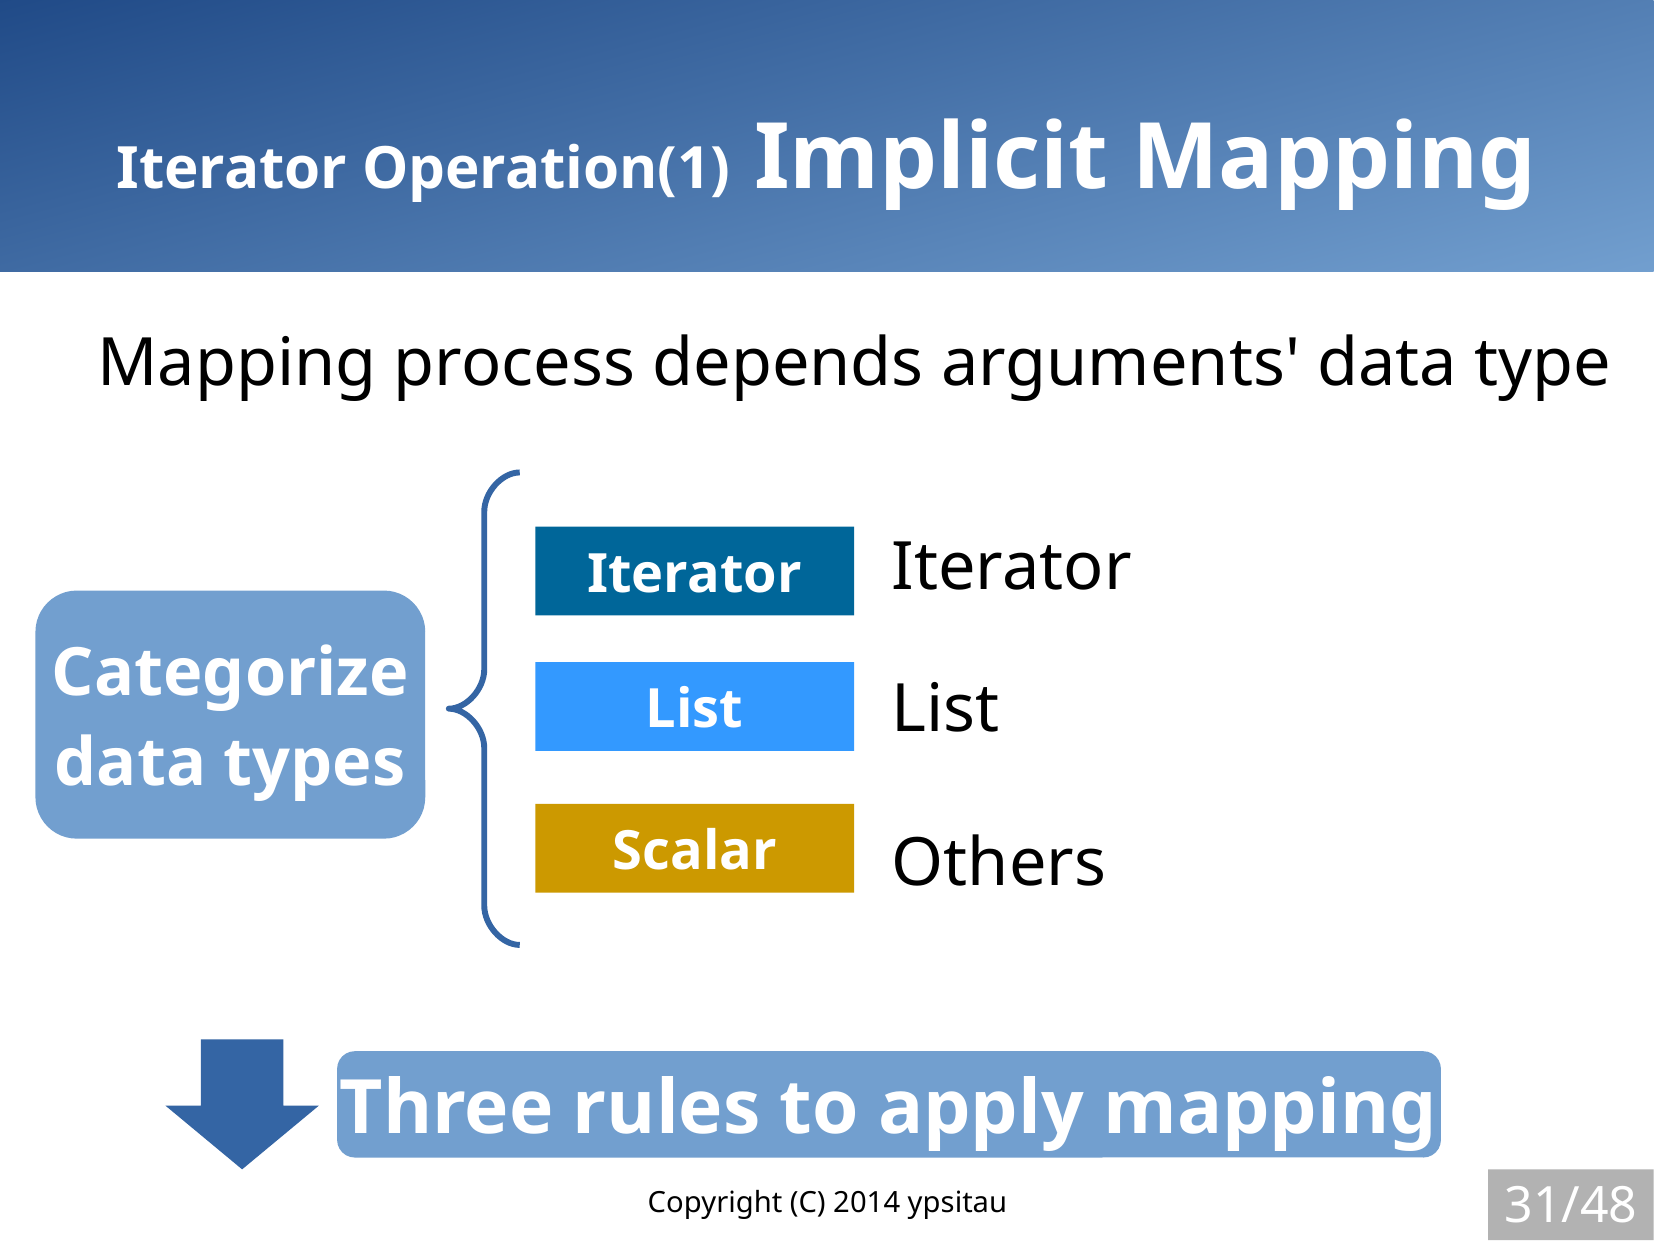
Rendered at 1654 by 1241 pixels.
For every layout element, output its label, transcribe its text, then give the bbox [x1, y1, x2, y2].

text_box Others [876, 806, 1105, 911]
text_box Mapping process depends arguments' data type [82, 307, 1535, 411]
text_box Three rules to apply mapping [337, 1051, 1441, 1158]
text_box List [535, 663, 855, 750]
text_box Scalar [535, 804, 855, 892]
text_box Iterator [535, 527, 855, 615]
text_box Categorize data types [35, 590, 426, 839]
text_box List [876, 652, 1006, 757]
text_box Iterator [876, 511, 1123, 615]
title Iterator Operation(1) Implicit Mapping [82, 49, 1571, 257]
text_box [165, 1039, 319, 1170]
